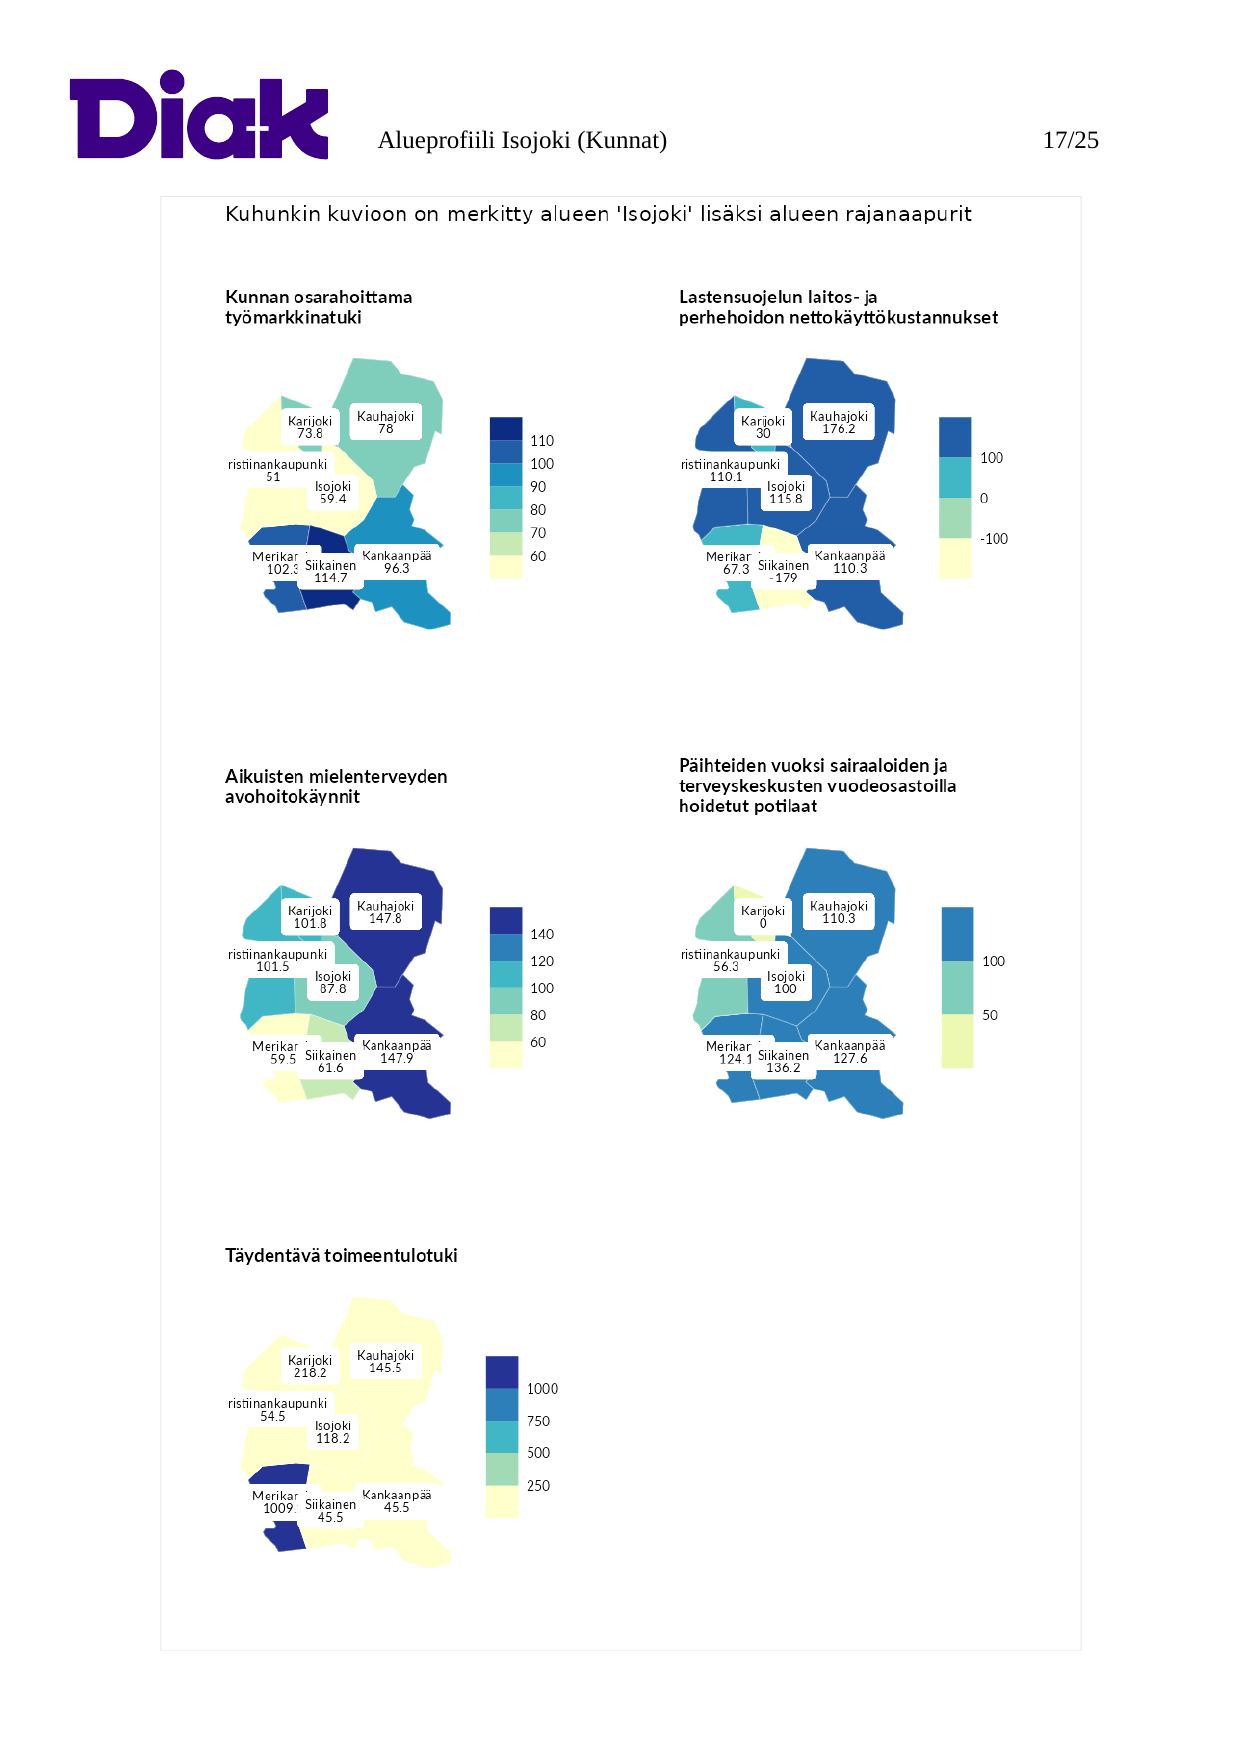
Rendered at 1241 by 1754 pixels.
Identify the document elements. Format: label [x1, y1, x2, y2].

picture [61, 196, 1179, 1651]
